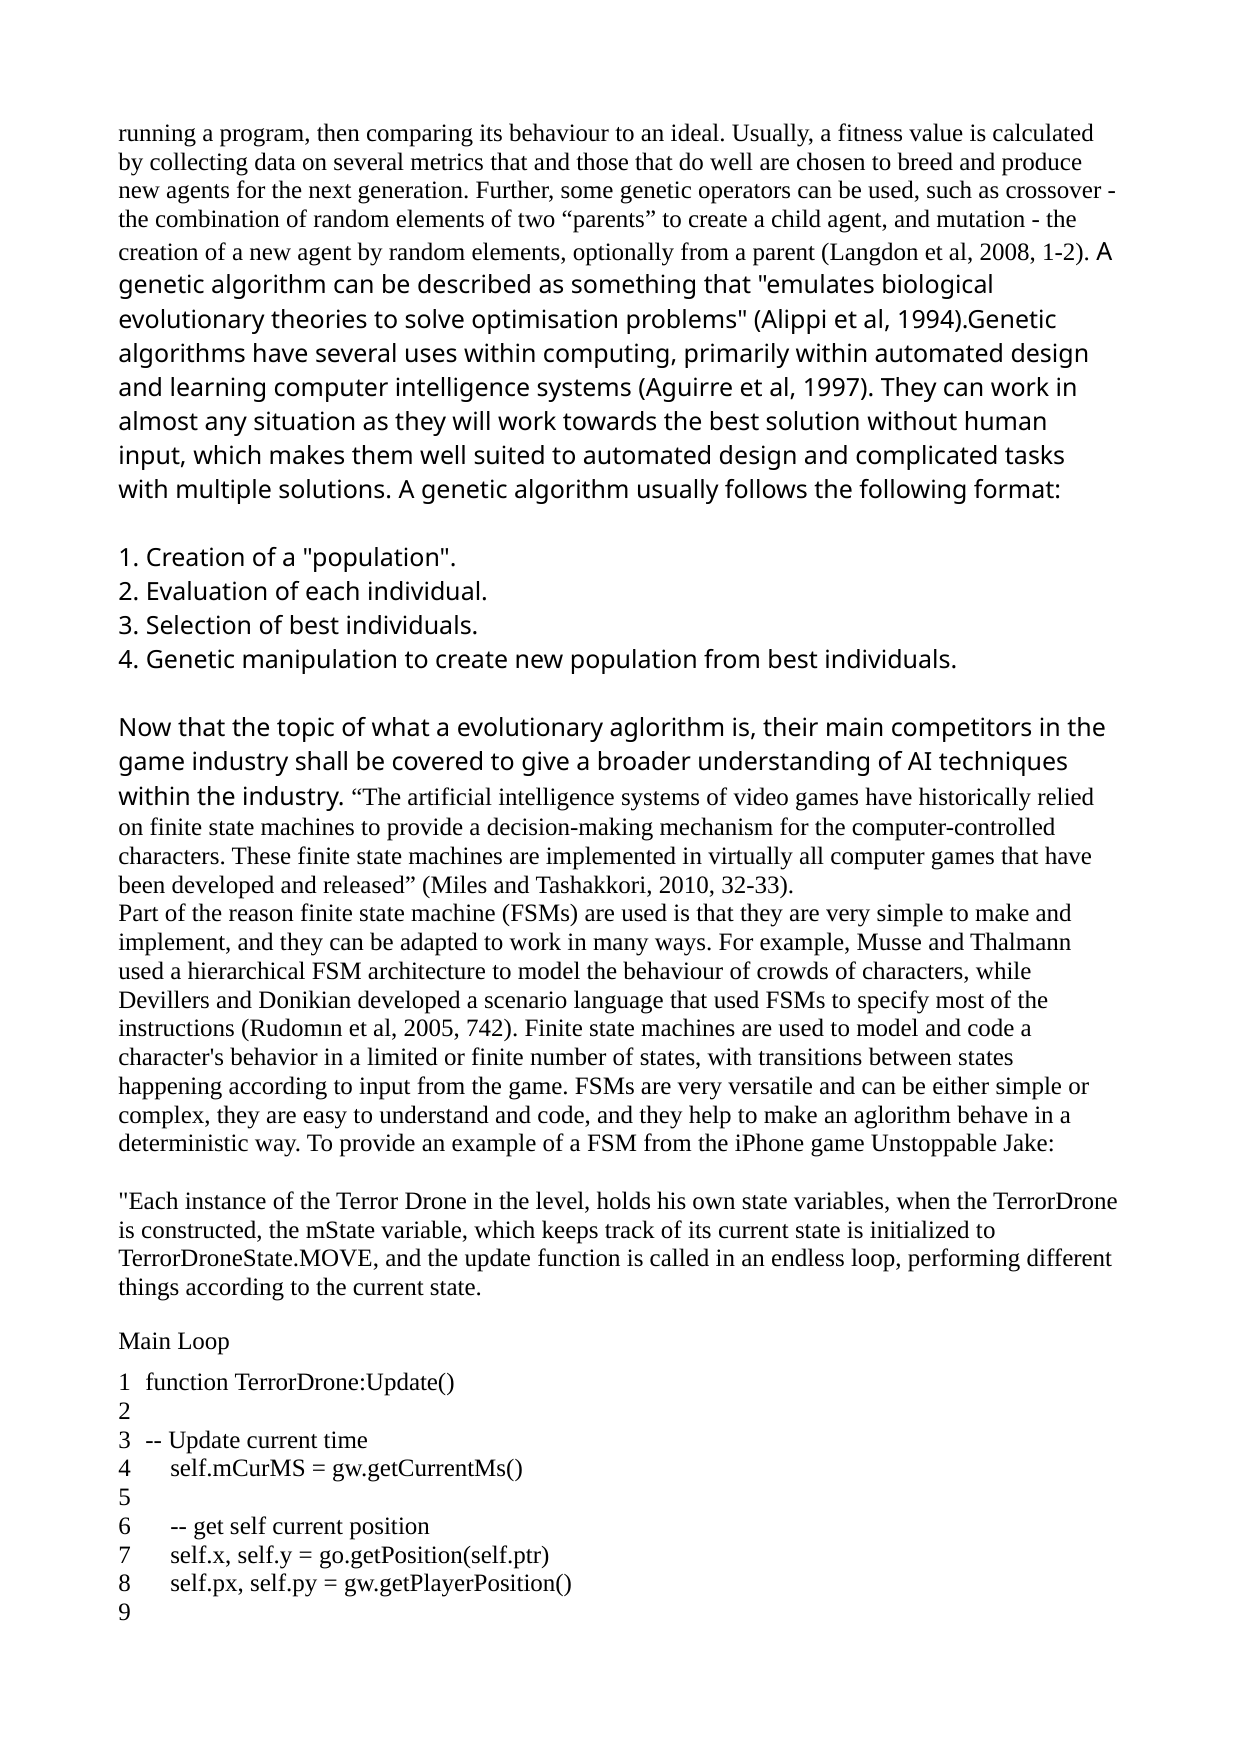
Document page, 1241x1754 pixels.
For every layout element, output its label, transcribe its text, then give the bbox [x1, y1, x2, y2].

text 4. Genetic manipulation to create new population from best individuals. [118, 642, 1122, 676]
text 3. Selection of best individuals. [118, 608, 1122, 642]
text Now that the topic of what a evolutionary aglorithm is, their main competitors in the game industry shall be covered to give a broader understanding of AI techniques within the industry. “The artificial intelligence systems of video games have historically relied on finite state machines to provide a decision-making mechanism for the computer-controlled characters. These finite state machines are implemented in virtually all computer games that have been developed and released” (Miles and Tashakkori, 2010, 32-33). [118, 710, 1122, 898]
text 1. Creation of a "population". [118, 540, 1122, 574]
text running a program, then comparing its behaviour to an ideal. Usually, a fitness value is calculated by collecting data on several metrics that and those that do well are chosen to breed and produce new agents for the next generation. Further, some genetic operators can be used, such as crossover - the combination of random elements of two “parents” to create a child agent, and mutation - the creation of a new agent by random elements, optionally from a parent (Langdon et al, 2008, 1-2). A genetic algorithm can be described as something that "emulates biological evolutionary theories to solve optimisation problems" (Alippi et al, 1994).Genetic algorithms have several uses within computing, primarily within automated design and learning computer intelligence systems (Aguirre et al, 1997). They can work in almost any situation as they will work towards the best solution without human input, which makes them well suited to automated design and complicated tasks with multiple solutions. A genetic algorithm usually follows the following format: [118, 118, 1122, 506]
text 2. Evaluation of each individual. [118, 574, 1122, 608]
subtitle Main Loop [118, 1326, 1122, 1355]
table_header 1 2 3 4 5 6 7 8 9 [118, 1367, 145, 1626]
table_header function TerrorDrone:Update() -- Update current time self.mCurMS = gw.getCurrentMs() -- get self current position self.x, self.y = go.getPosition(self.ptr) self.px, self.py = gw.getPlayerPosition() [145, 1367, 1122, 1626]
text Part of the reason finite state machine (FSMs) are used is that they are very simple to make and implement, and they can be adapted to work in many ways. For example, Musse and Thalmann used a hierarchical FSM architecture to model the behaviour of crowds of characters, while Devillers and Donikian developed a scenario language that used FSMs to specify most of the instructions (Rudomın et al, 2005, 742). Finite state machines are used to model and code a character's behavior in a limited or finite number of states, with transitions between states happening according to input from the game. FSMs are very versatile and can be either simple or complex, they are easy to understand and code, and they help to make an aglorithm behave in a deterministic way. To provide an example of a FSM from the iPhone game Unstoppable Jake: [118, 898, 1122, 1157]
text "Each instance of the Terror Drone in the level, holds his own state variables, when the TerrorDrone is constructed, the mState variable, which keeps track of its current state is initialized to TerrorDroneState.MOVE, and the update function is called in an endless loop, performing different things according to the current state. [118, 1186, 1122, 1301]
